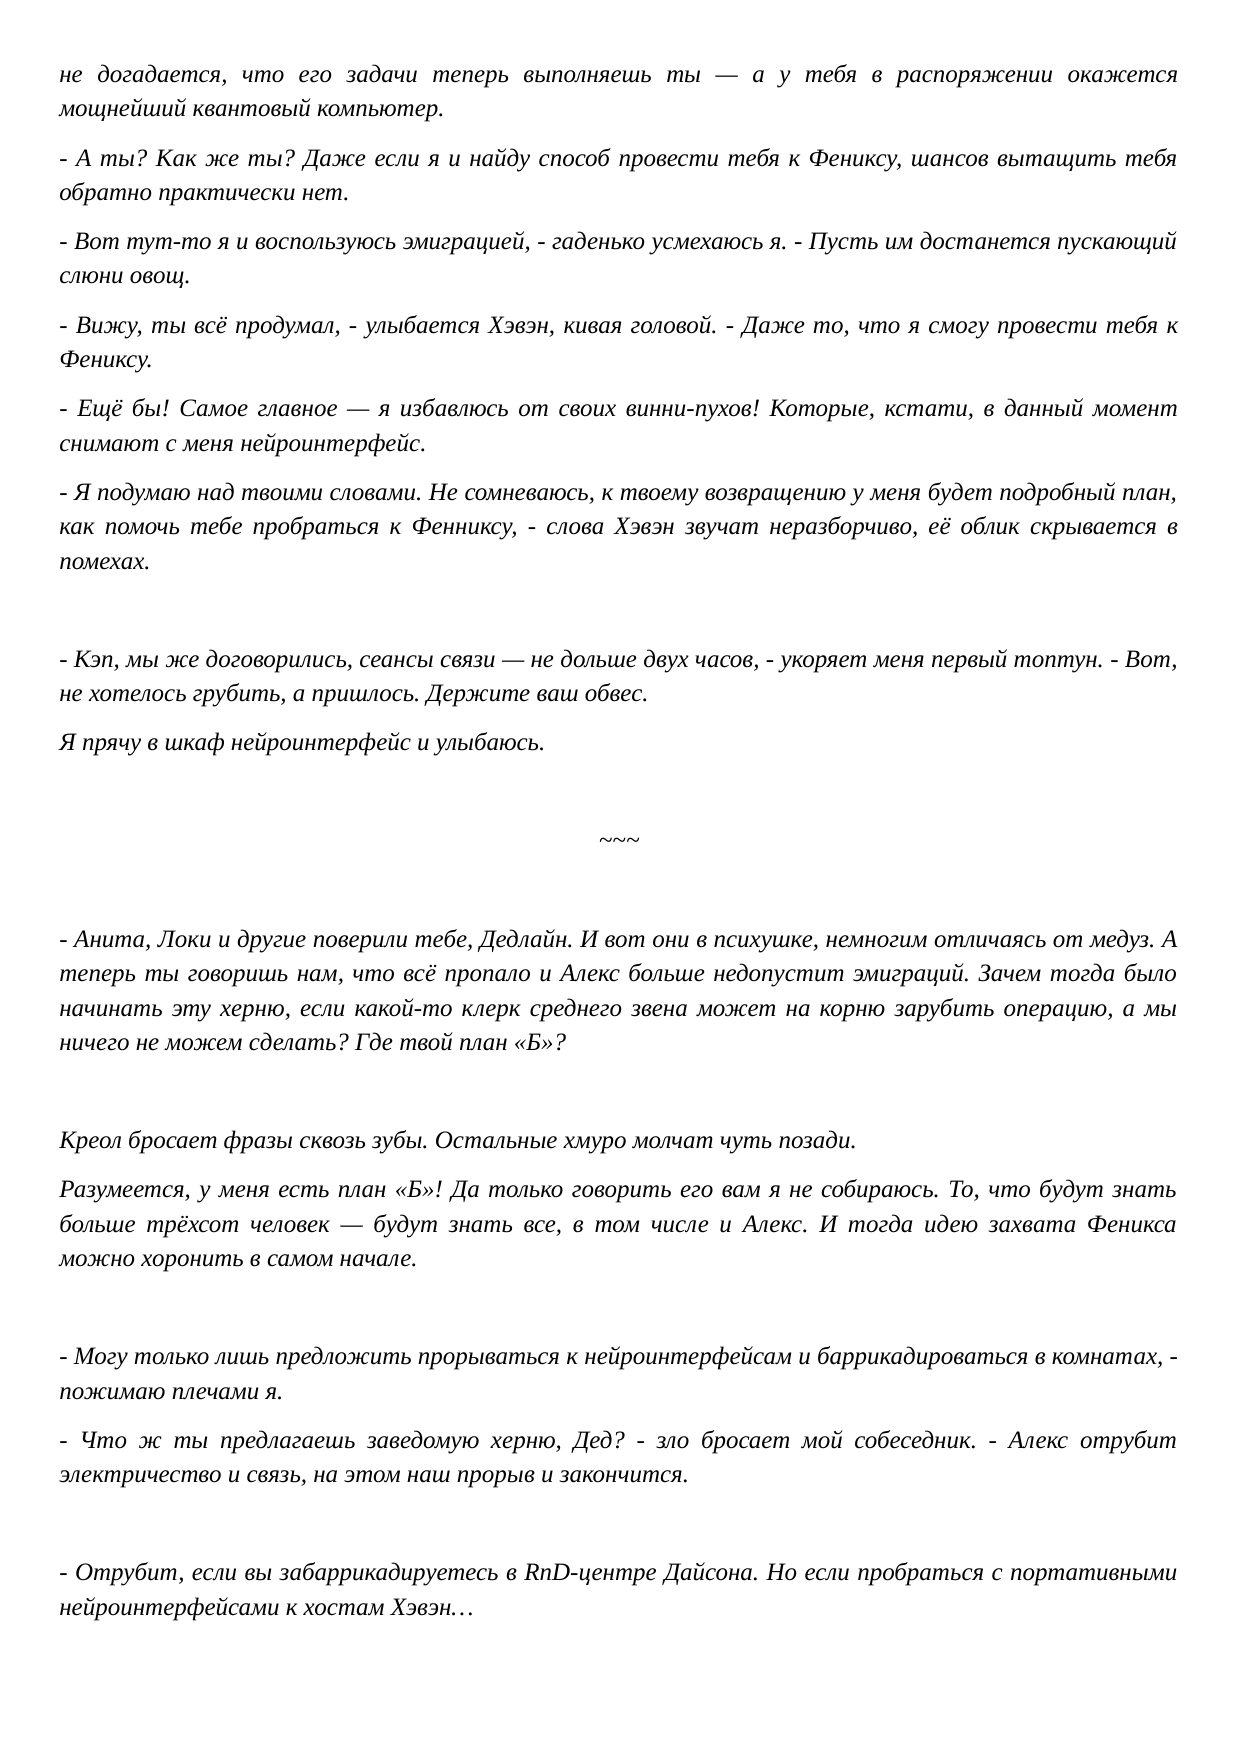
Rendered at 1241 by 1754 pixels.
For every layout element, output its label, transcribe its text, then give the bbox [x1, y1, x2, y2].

text - Ещё бы! Самое главное — я избавлюсь от своих винни-пухов! Которые, кстати, в данный момент снимают с меня нейроинтерфейс. [59, 393, 1181, 456]
text Креол бросает фразы сквозь зубы. Остальные хмуро молчат чуть позади. [59, 1125, 1181, 1154]
text - Я подумаю над твоими словами. Не сомневаюсь, к твоему возвращению у меня будет подробный план, как помочь тебе пробраться к Фенниксу, - слова Хэвэн звучат неразборчиво, её облик скрывается в помехах. [59, 477, 1181, 574]
text ~~~ [59, 826, 1181, 854]
text Я прячу в шкаф нейроинтерфейс и улыбаюсь. [59, 727, 1181, 756]
text - Могу только лишь предложить прорываться к нейроинтерфейсам и баррикадироваться в комнатах, - пожимаю плечами я. [59, 1341, 1181, 1404]
text - Кэп, мы же договорились, сеансы связи — не дольше двух часов, - укоряет меня первый топтун. - Вот, не хотелось грубить, а пришлось. Держите ваш обвес. [59, 644, 1181, 707]
text - Анита, Локи и другие поверили тебе, Дедлайн. И вот они в психушке, немногим отличаясь от медуз. А теперь ты говоришь нам, что всё пропало и Алекс больше недопустит эмиграций. Зачем тогда было начинать эту херню, если какой-то клерк среднего звена может на корню зарубить операцию, а мы ничего не можем сделать? Где твой план «Б»? [59, 924, 1181, 1056]
text - Отрубит, если вы забаррикадируетесь в RnD-центре Дайсона. Но если пробраться с портативными нейроинтерфейсами к хостам Хэвэн… [59, 1557, 1181, 1621]
text - А ты? Как же ты? Даже если я и найду способ провести тебя к Фениксу, шансов вытащить тебя обратно практически нет. [59, 143, 1181, 206]
text Разумеется, у меня есть план «Б»! Да только говорить его вам я не собираюсь. То, что будут знать больше трёхсот человек — будут знать все, в том числе и Алекс. И тогда идею захвата Феникса можно хоронить в самом начале. [59, 1174, 1181, 1272]
text - Что ж ты предлагаешь заведомую херню, Дед? - зло бросает мой собеседник. - Алекс отрубит электричество и связь, на этом наш прорыв и закончится. [59, 1425, 1181, 1488]
text - Вот тут-то я и воспользуюсь эмиграцией, - гаденько усмехаюсь я. - Пусть им достанется пускающий слюни овощ. [59, 226, 1181, 289]
text не догадается, что его задачи теперь выполняешь ты — а у тебя в распоряжении окажется мощнейший квантовый компьютер. [59, 59, 1181, 122]
text - Вижу, ты всё продумал, - улыбается Хэвэн, кивая головой. - Даже то, что я смогу провести тебя к Фениксу. [59, 310, 1181, 373]
